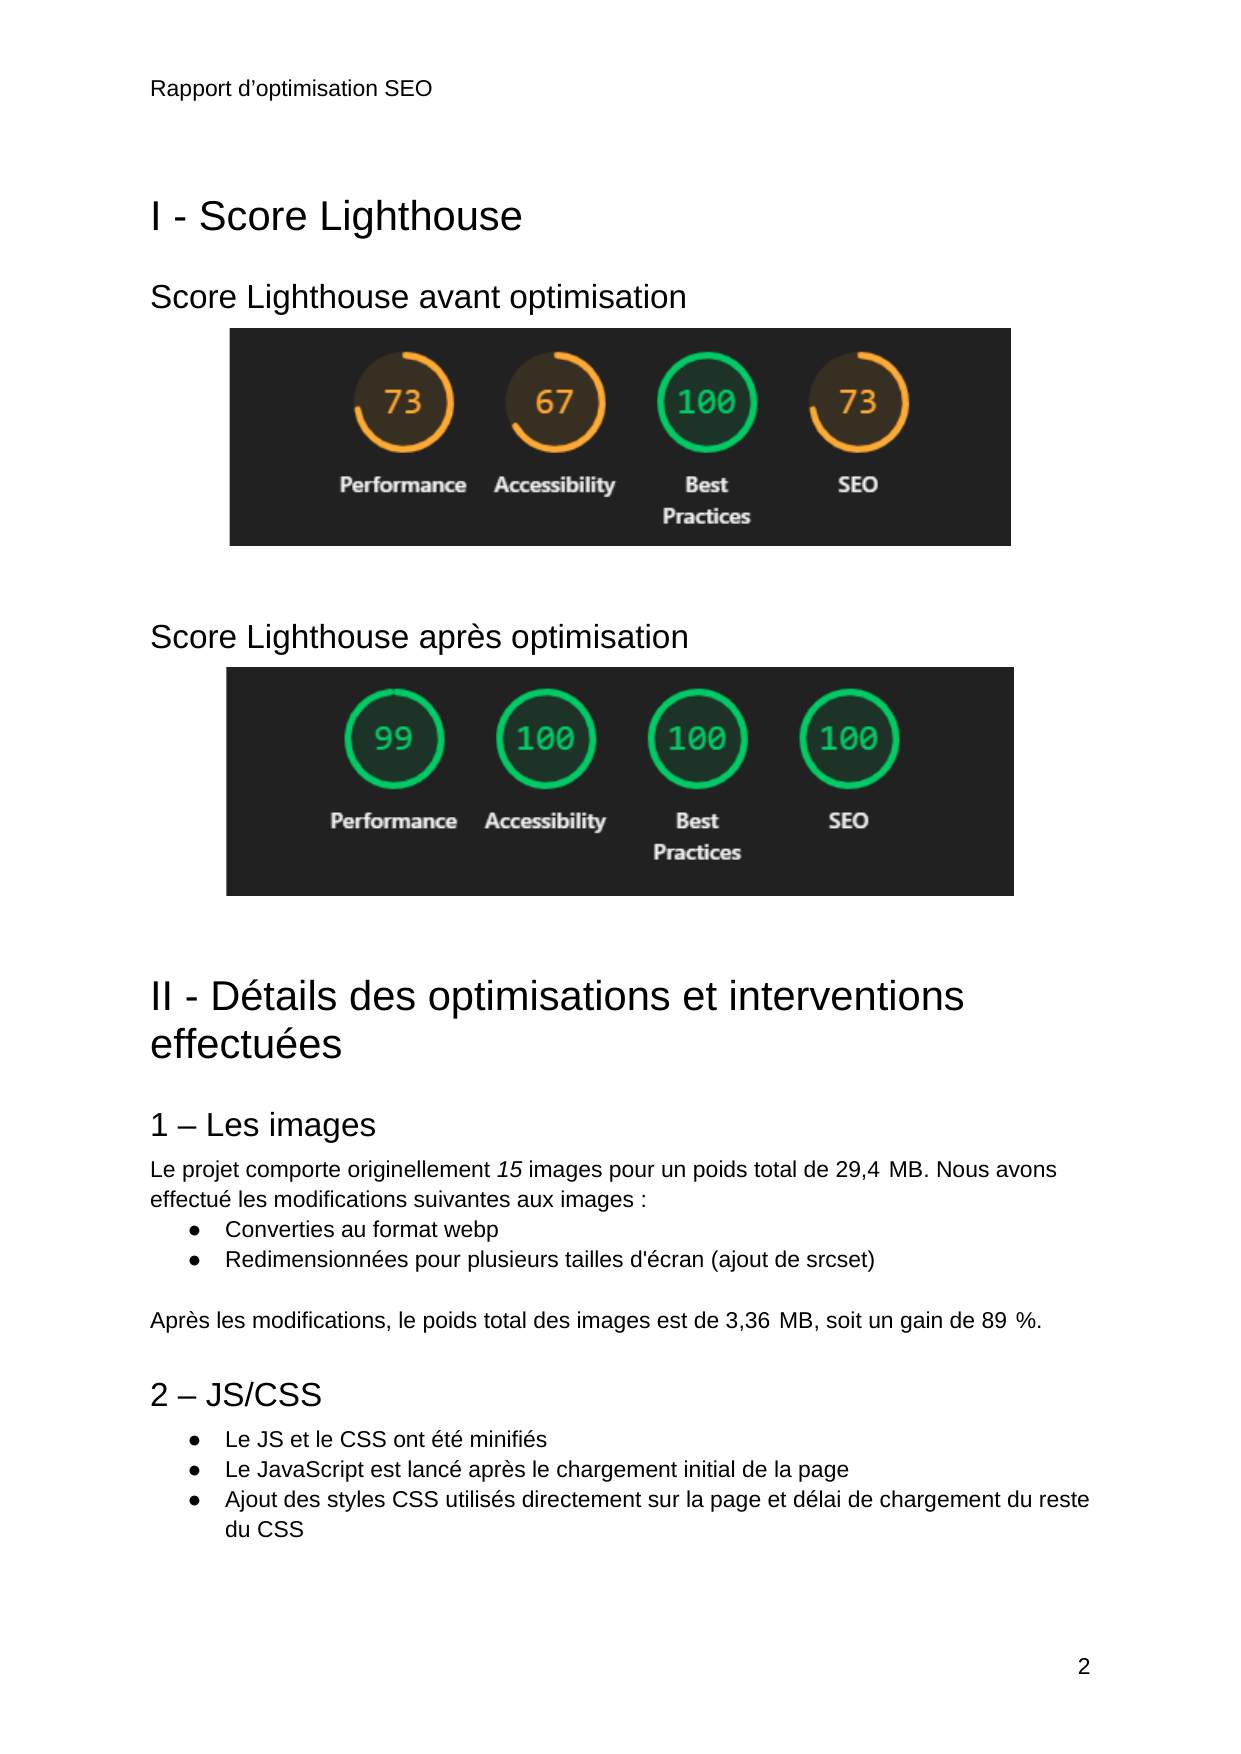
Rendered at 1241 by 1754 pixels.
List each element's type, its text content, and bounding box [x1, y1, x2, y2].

picture [229, 328, 1011, 546]
subtitle Score Lighthouse après optimisation [150, 617, 1090, 655]
subtitle 2 – JS/CSS [150, 1374, 1090, 1413]
subtitle I - Score Lighthouse [150, 192, 1090, 239]
list Le JavaScript est lancé après le chargement initial de la page [187, 1456, 1090, 1482]
text Le projet comporte originellement 15 images pour un poids total de 29,4 MB. Nous avons effectué les modifications suivantes aux images : [150, 1156, 1090, 1212]
subtitle II - Détails des optimisations et interventions effectuées [150, 972, 1090, 1067]
subtitle 1 – Les images [150, 1105, 1090, 1143]
list Converties au format webp [187, 1216, 1090, 1243]
subtitle Score Lighthouse avant optimisation [150, 277, 1090, 316]
text Après les modifications, le poids total des images est de 3,36 MB, soit un gain de 89 %. [150, 1307, 1090, 1333]
list Le JS et le CSS ont été minifiés [187, 1426, 1090, 1452]
list Redimensionnées pour plusieurs tailles d'écran (ajout de srcset) [187, 1246, 1090, 1273]
picture [226, 667, 1014, 896]
list Ajout des styles CSS utilisés directement sur la page et délai de chargement du reste du CSS [187, 1486, 1090, 1542]
